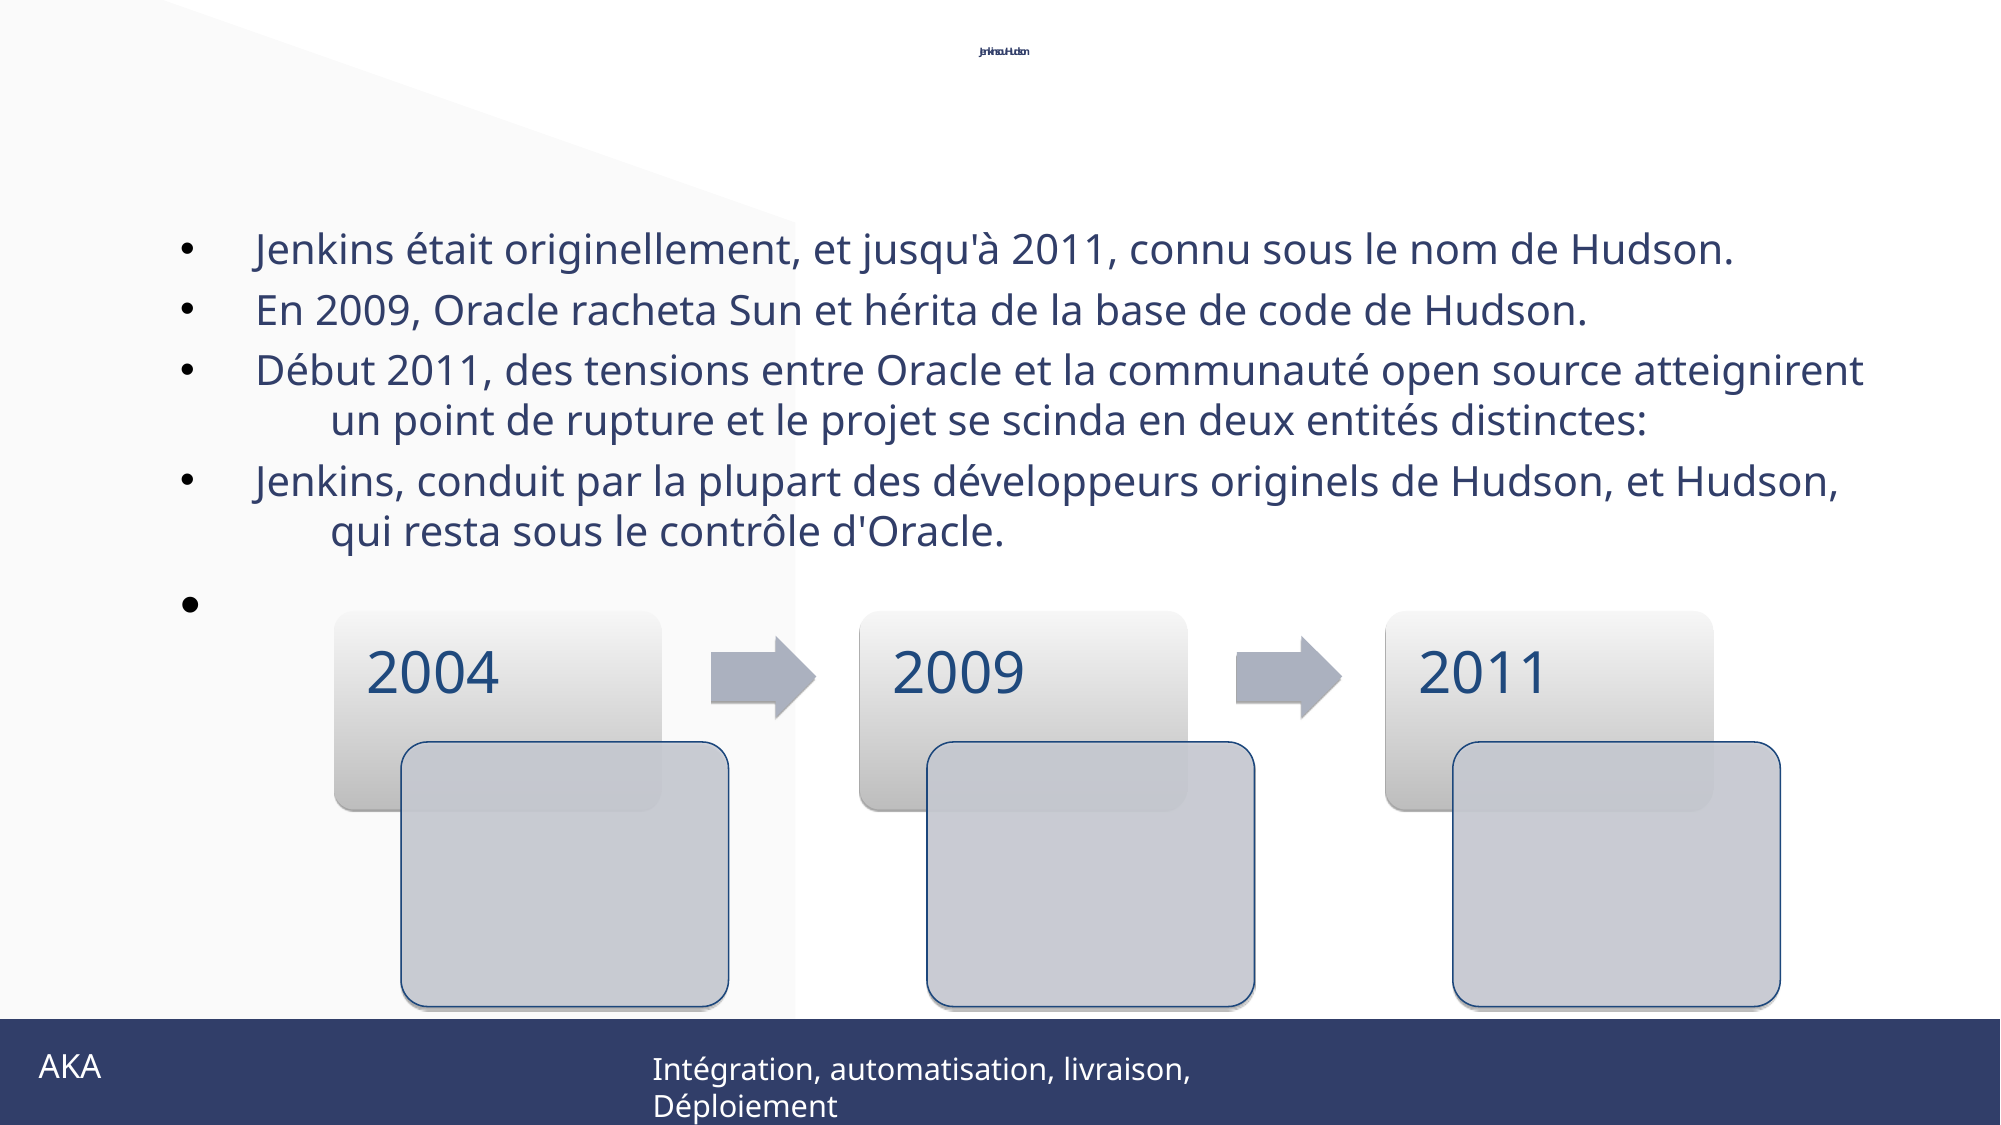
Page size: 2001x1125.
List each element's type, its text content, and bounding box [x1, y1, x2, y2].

text_box [926, 741, 1255, 1007]
text_box [711, 635, 817, 718]
list Jenkins était originellement, et jusqu'à 2011, connu sous le nom de Hudson. En 2009, Oracle racheta Sun et hérita de la base de code de Hudson. Début 2011, des tensions entre Oracle et la communauté open source atteignirent un point de rupture et le projet se scinda en deux entités distinctes: Jenkins, conduit par la plupart des développeurs originels de Hudson, et Hudson, qui resta sous le contrôle d'Oracle. [165, 215, 1904, 907]
text_box 2009 [859, 610, 1188, 810]
text_box [1236, 635, 1343, 718]
text_box [1452, 741, 1781, 1007]
text_box 2004 [334, 610, 662, 810]
title Jenkins ou Hudson [180, 0, 1831, 79]
text_box 2011 [1385, 610, 1714, 810]
text_box [401, 741, 729, 1007]
